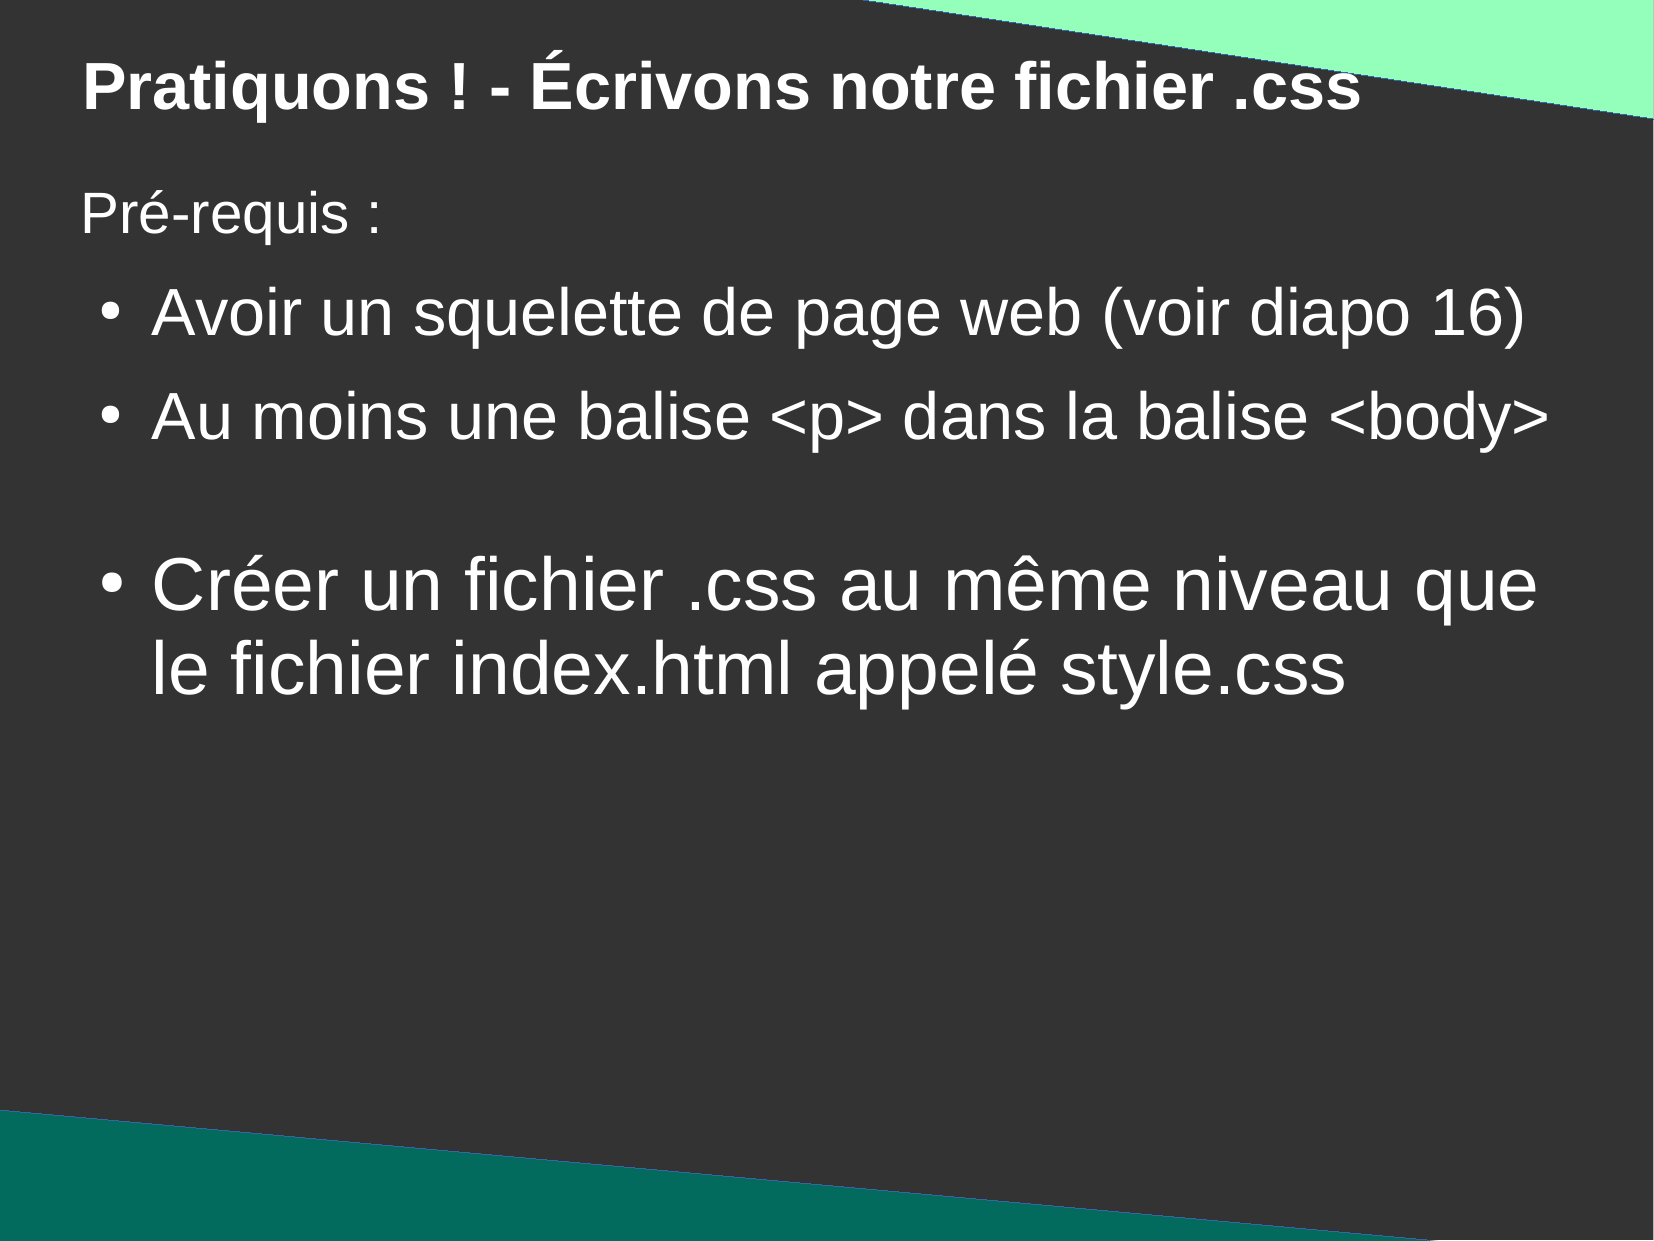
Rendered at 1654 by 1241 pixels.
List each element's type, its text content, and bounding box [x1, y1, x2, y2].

list Créer un fichier .css au même niveau que le fichier index.html appelé style.css [80, 542, 1605, 721]
list Pré-requis : Avoir un squelette de page web (voir diapo 16) Au moins une balise <p> dans la balise <body> [80, 180, 1620, 473]
title Pratiquons ! - Écrivons notre fichier .css [82, 49, 1571, 152]
text_box [863, 0, 1654, 120]
